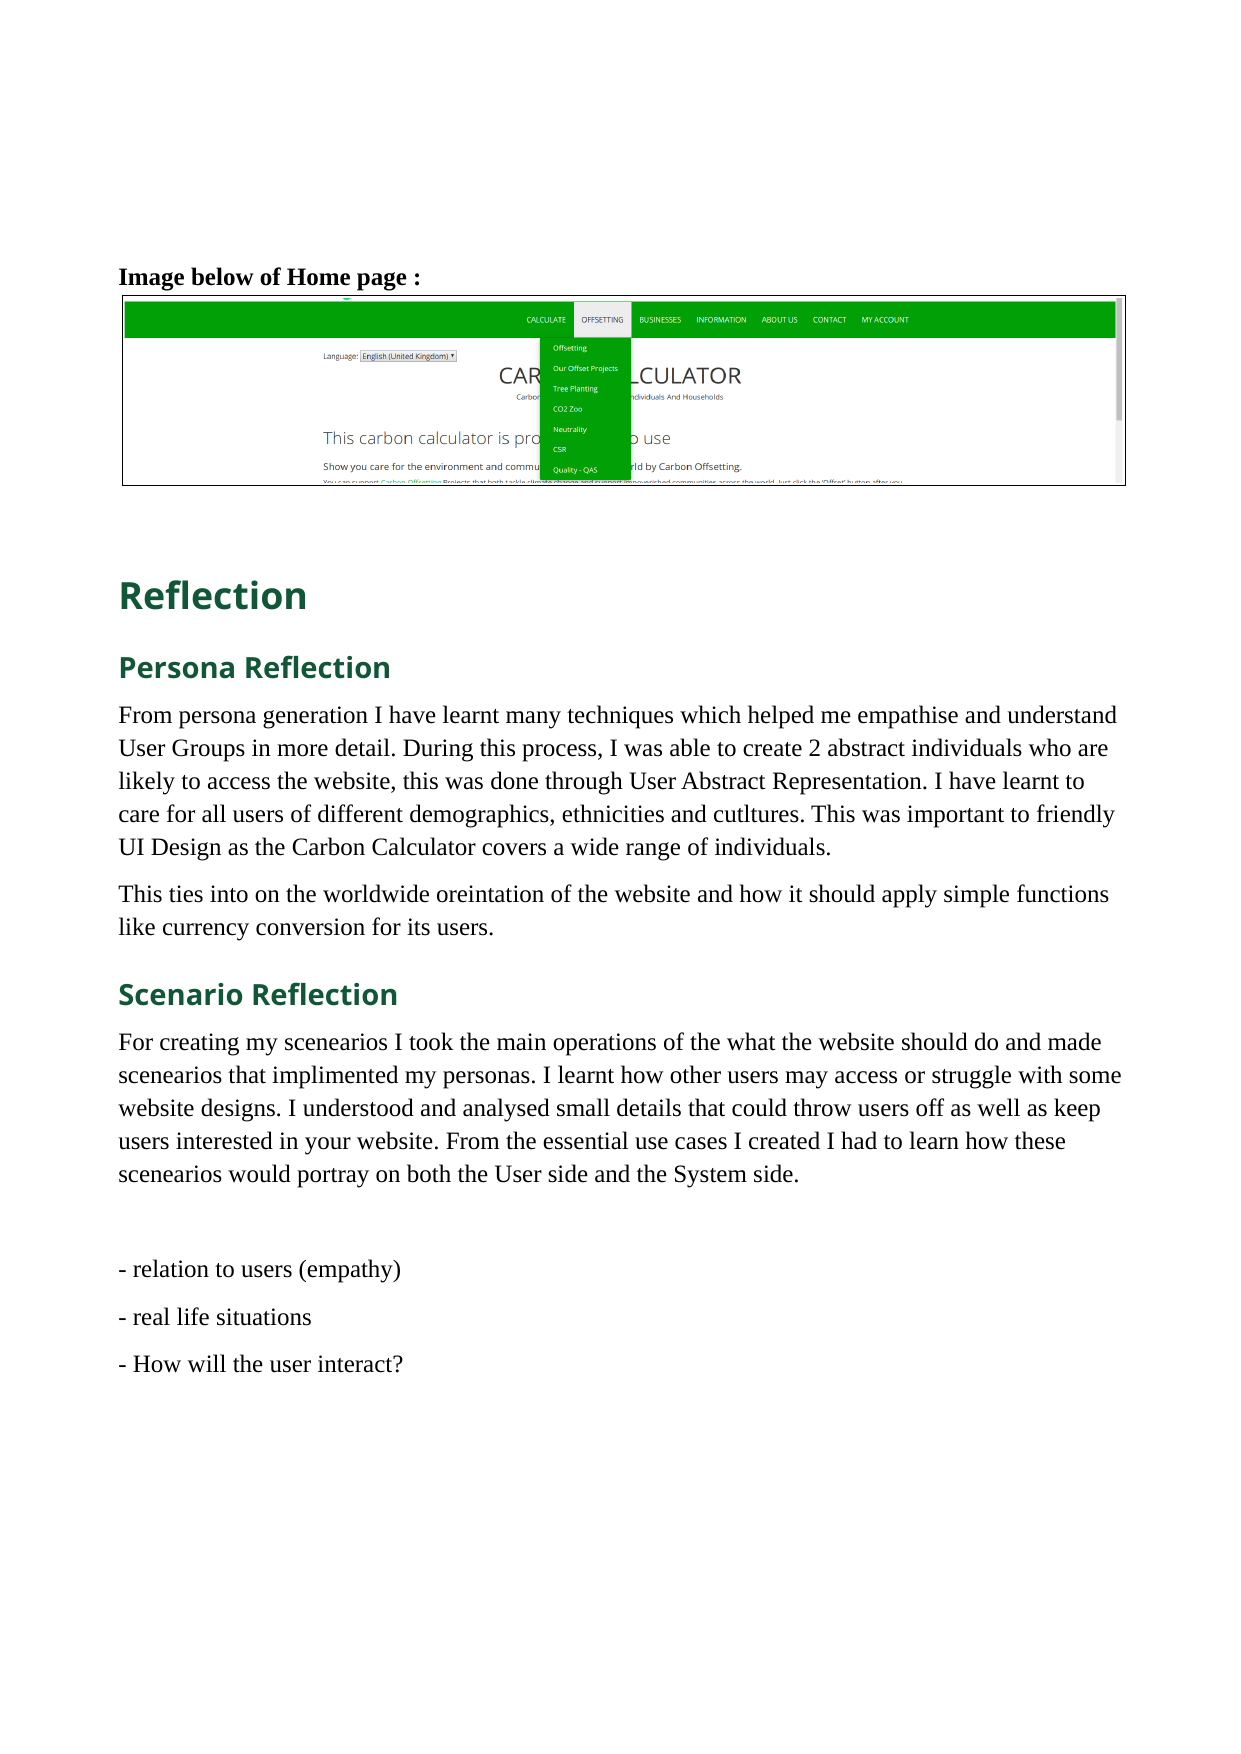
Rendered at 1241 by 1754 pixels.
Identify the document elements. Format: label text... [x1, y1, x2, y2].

text Image below of Home page : [118, 262, 1122, 291]
text This ties into on the worldwide oreintation of the website and how it should apply simple functions like currency conversion for its users. [118, 879, 1122, 941]
text From persona generation I have learnt many techniques which helped me empathise and understand User Groups in more detail. During this process, I was able to create 2 abstract individuals who are likely to access the website, this was done through User Abstract Representation. I have learnt to care for all users of different demographics, ethnicities and cutltures. This was important to friendly UI Design as the Carbon Calculator covers a wide range of individuals. [118, 700, 1122, 861]
text - relation to users (empathy) [118, 1254, 1122, 1283]
subtitle Persona Reflection [118, 648, 1122, 687]
text For creating my scenearios I took the main operations of the what the website should do and made scenearios that implimented my personas. I learnt how other users may access or struggle with some website designs. I understood and analysed small details that could throw users off as well as keep users interested in your website. From the essential use cases I created I had to learn how these scenearios would portray on both the User side and the System side. [118, 1027, 1122, 1188]
text - How will the user interact? [118, 1349, 1122, 1378]
picture [124, 298, 1123, 483]
subtitle Reflection [118, 569, 1122, 621]
text - real life situations [118, 1302, 1122, 1331]
subtitle Scenario Reflection [118, 975, 1122, 1014]
